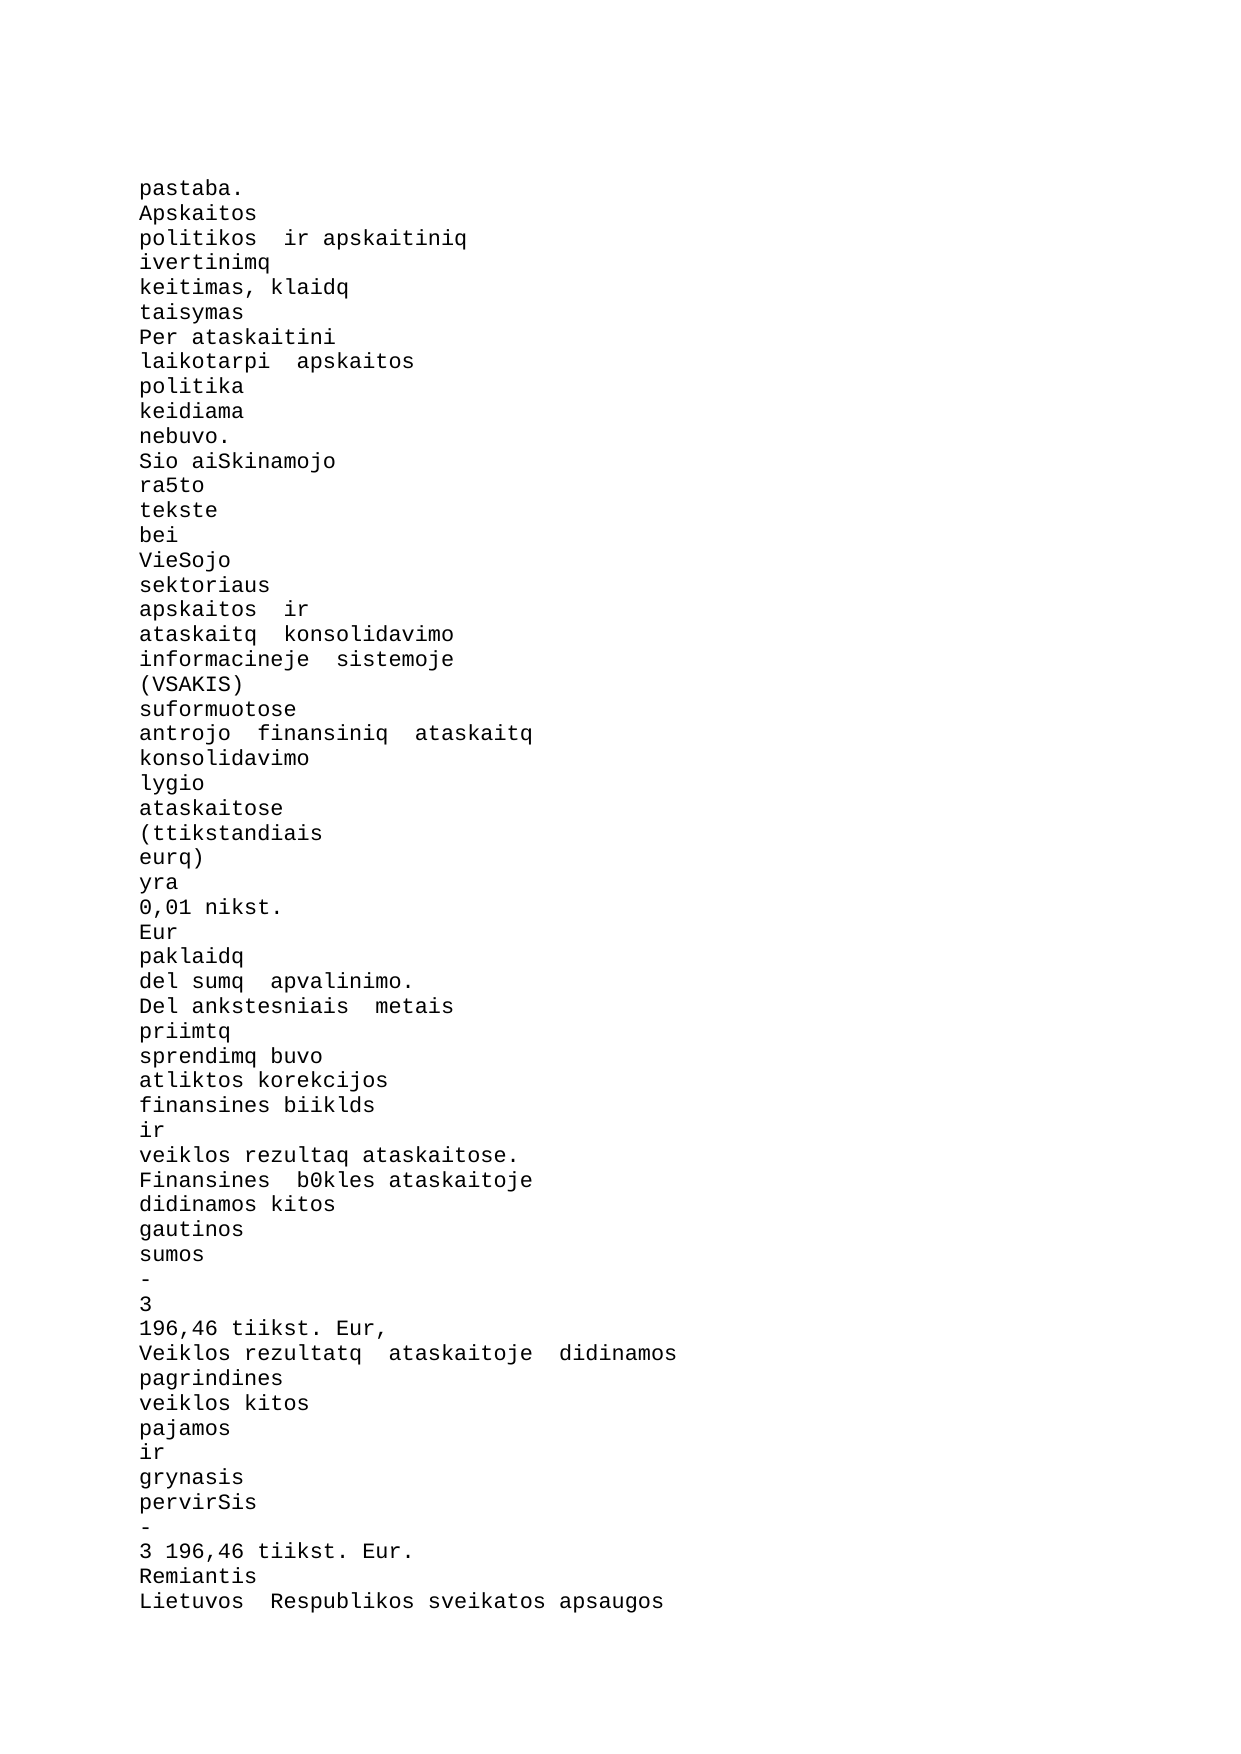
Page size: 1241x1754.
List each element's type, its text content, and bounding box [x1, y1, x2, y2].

text 196,46 tiikst. Eur, [139, 1318, 1101, 1342]
text keitimas, klaidq [139, 276, 1101, 301]
text ivertinimq [139, 252, 1101, 276]
text yra [139, 871, 1101, 896]
text 3 196,46 tiikst. Eur. [139, 1541, 1101, 1566]
text Sio aiSkinamojo [139, 450, 1101, 475]
text VieSojo [139, 549, 1101, 574]
text Finansines b0kles ataskaitoje [139, 1169, 1101, 1194]
text Veiklos rezultatq ataskaitoje didinamos [139, 1342, 1101, 1367]
text ataskaitq konsolidavimo [139, 623, 1101, 648]
text nebuvo. [139, 425, 1101, 450]
text politika [139, 376, 1101, 400]
text ir [139, 1119, 1101, 1144]
text pervirSis [139, 1491, 1101, 1516]
text (ttikstandiais [139, 822, 1101, 847]
text (VSAKIS) [139, 673, 1101, 698]
text veiklos rezultaq ataskaitose. [139, 1144, 1101, 1169]
text Apskaitos [139, 202, 1101, 227]
text konsolidavimo [139, 747, 1101, 772]
text tekste [139, 499, 1101, 524]
text Eur [139, 921, 1101, 946]
text Remiantis [139, 1566, 1101, 1590]
text Lietuvos Respublikos sveikatos apsaugos [139, 1590, 1101, 1615]
text - [139, 1268, 1101, 1293]
text priimtq [139, 1020, 1101, 1045]
text gautinos [139, 1218, 1101, 1243]
text Del ankstesniais metais [139, 995, 1101, 1020]
text informacineje sistemoje [139, 648, 1101, 673]
text ataskaitose [139, 797, 1101, 822]
text laikotarpi apskaitos [139, 351, 1101, 376]
text pastaba. [139, 177, 1101, 202]
text lygio [139, 772, 1101, 797]
text finansines biiklds [139, 1094, 1101, 1119]
text veiklos kitos [139, 1392, 1101, 1417]
text pajamos [139, 1417, 1101, 1442]
text Per ataskaitini [139, 326, 1101, 351]
text sektoriaus [139, 574, 1101, 599]
text sprendimq buvo [139, 1045, 1101, 1070]
text apskaitos ir [139, 599, 1101, 623]
text antrojo finansiniq ataskaitq [139, 723, 1101, 747]
text politikos ir apskaitiniq [139, 227, 1101, 252]
text eurq) [139, 847, 1101, 871]
text taisymas [139, 301, 1101, 326]
text ra5to [139, 475, 1101, 499]
text ir [139, 1442, 1101, 1466]
text suformuotose [139, 698, 1101, 723]
text 3 [139, 1293, 1101, 1318]
text grynasis [139, 1466, 1101, 1491]
text atliktos korekcijos [139, 1070, 1101, 1094]
text didinamos kitos [139, 1194, 1101, 1218]
text bei [139, 524, 1101, 549]
text 0,01 nikst. [139, 896, 1101, 921]
text del sumq apvalinimo. [139, 971, 1101, 995]
text keidiama [139, 400, 1101, 425]
text paklaidq [139, 946, 1101, 971]
text pagrindines [139, 1367, 1101, 1392]
text - [139, 1516, 1101, 1541]
text sumos [139, 1243, 1101, 1268]
